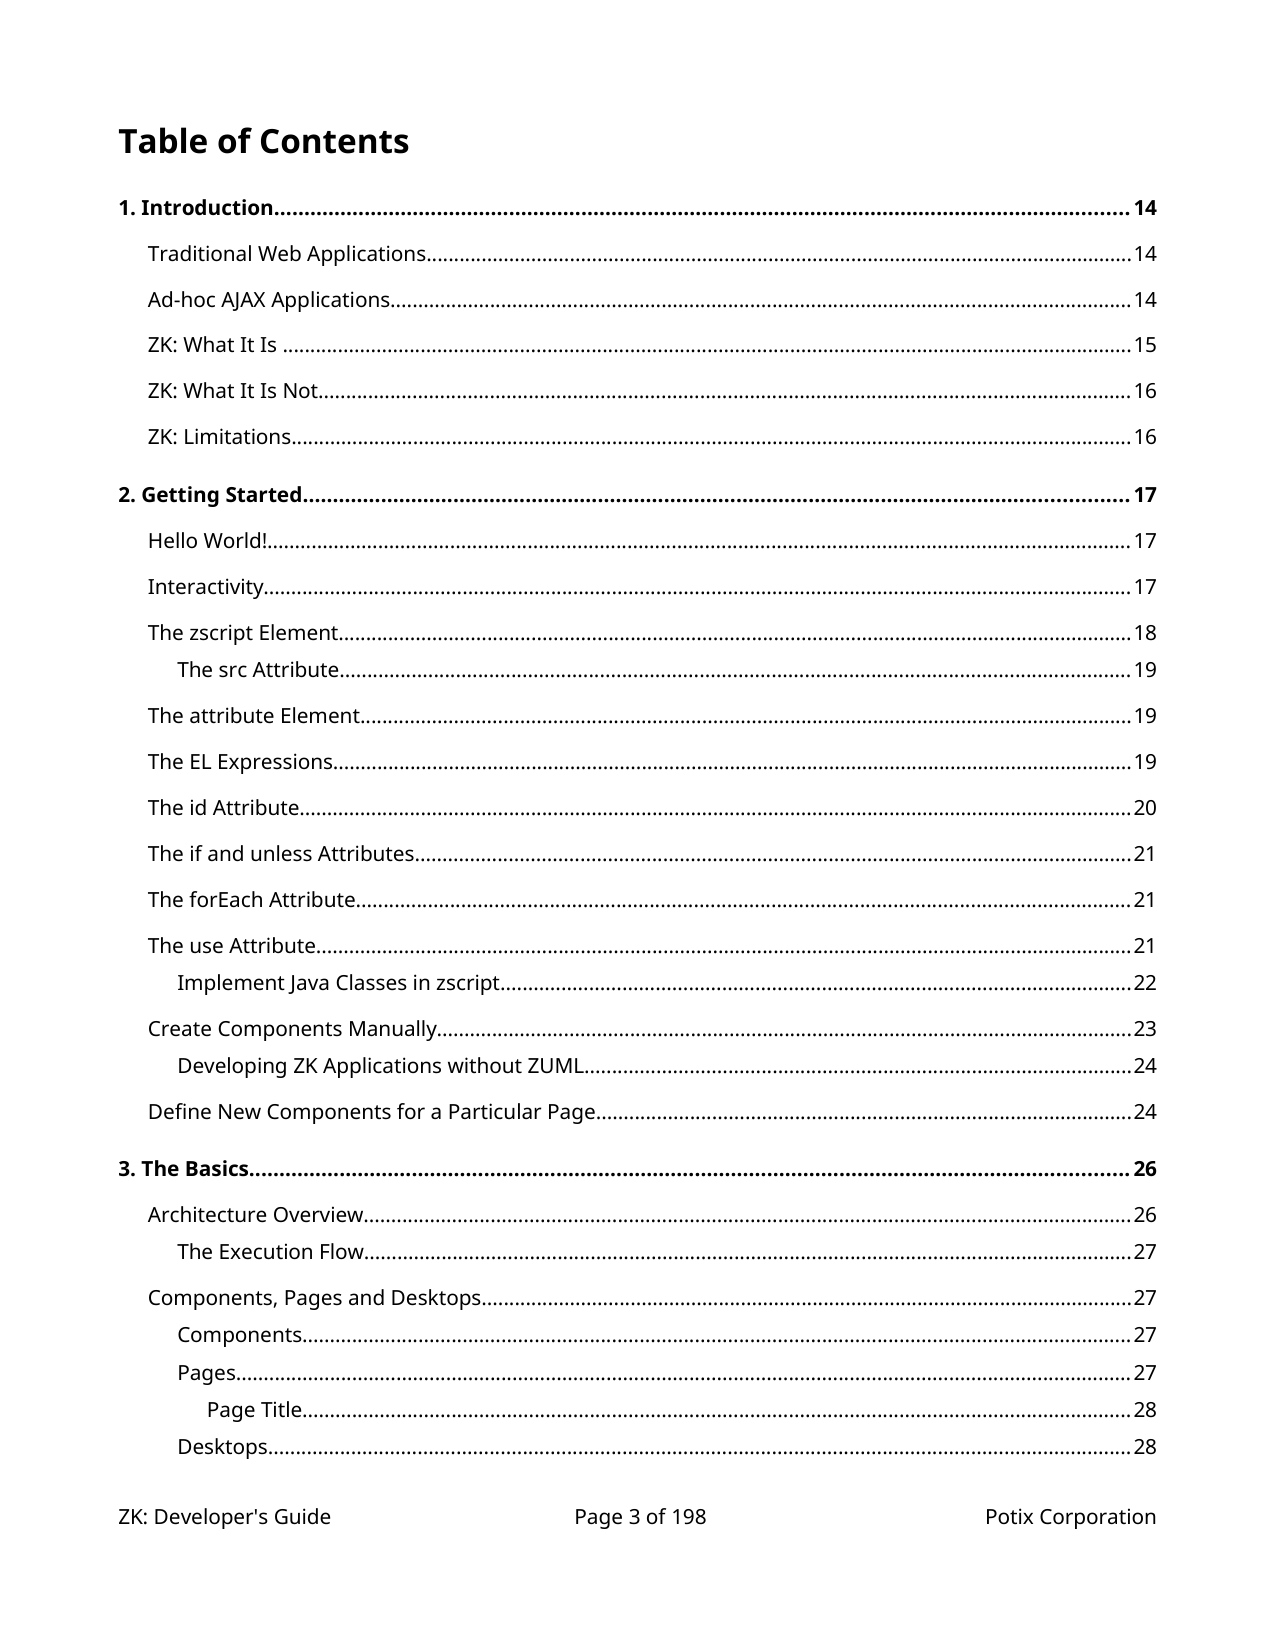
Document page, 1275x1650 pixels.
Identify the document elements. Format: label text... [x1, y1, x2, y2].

text Define New Components for a Particular Page 24 [148, 1097, 1157, 1125]
text ZK: What It Is Not 16 [148, 377, 1157, 405]
text Implement Java Classes in zscript 22 [177, 968, 1157, 996]
text The id Attribute 20 [148, 793, 1157, 821]
text The Execution Flow 27 [177, 1237, 1157, 1266]
text The use Attribute 21 [148, 931, 1157, 959]
text The attribute Element 19 [148, 701, 1157, 729]
text Traditional Web Applications 14 [148, 239, 1157, 267]
text Desktops 28 [177, 1432, 1157, 1460]
text ZK: What It Is 15 [148, 331, 1157, 359]
subtitle Table of Contents [118, 118, 1157, 163]
text Hello World! 17 [148, 526, 1157, 554]
text 3. The Basics 26 [118, 1154, 1157, 1183]
text ZK: Limitations 16 [148, 422, 1157, 451]
text Developing ZK Applications without ZUML 24 [177, 1051, 1157, 1079]
text Page Title 28 [207, 1395, 1157, 1423]
text Components 27 [177, 1321, 1157, 1349]
text 1. Introduction 14 [118, 193, 1157, 221]
text The src Attribute 19 [177, 655, 1157, 683]
text Interactivity 17 [148, 572, 1157, 600]
text Architecture Overview 26 [148, 1200, 1157, 1229]
text The forEach Attribute 21 [148, 885, 1157, 913]
text The zscript Element 18 [148, 618, 1157, 646]
text Components, Pages and Desktops 27 [148, 1283, 1157, 1312]
text 2. Getting Started 17 [118, 480, 1157, 508]
text Create Components Manually 23 [148, 1014, 1157, 1042]
text Pages 27 [177, 1358, 1157, 1386]
text Ad-hoc AJAX Applications 14 [148, 285, 1157, 313]
text The EL Expressions 19 [148, 747, 1157, 775]
text The if and unless Attributes 21 [148, 839, 1157, 867]
